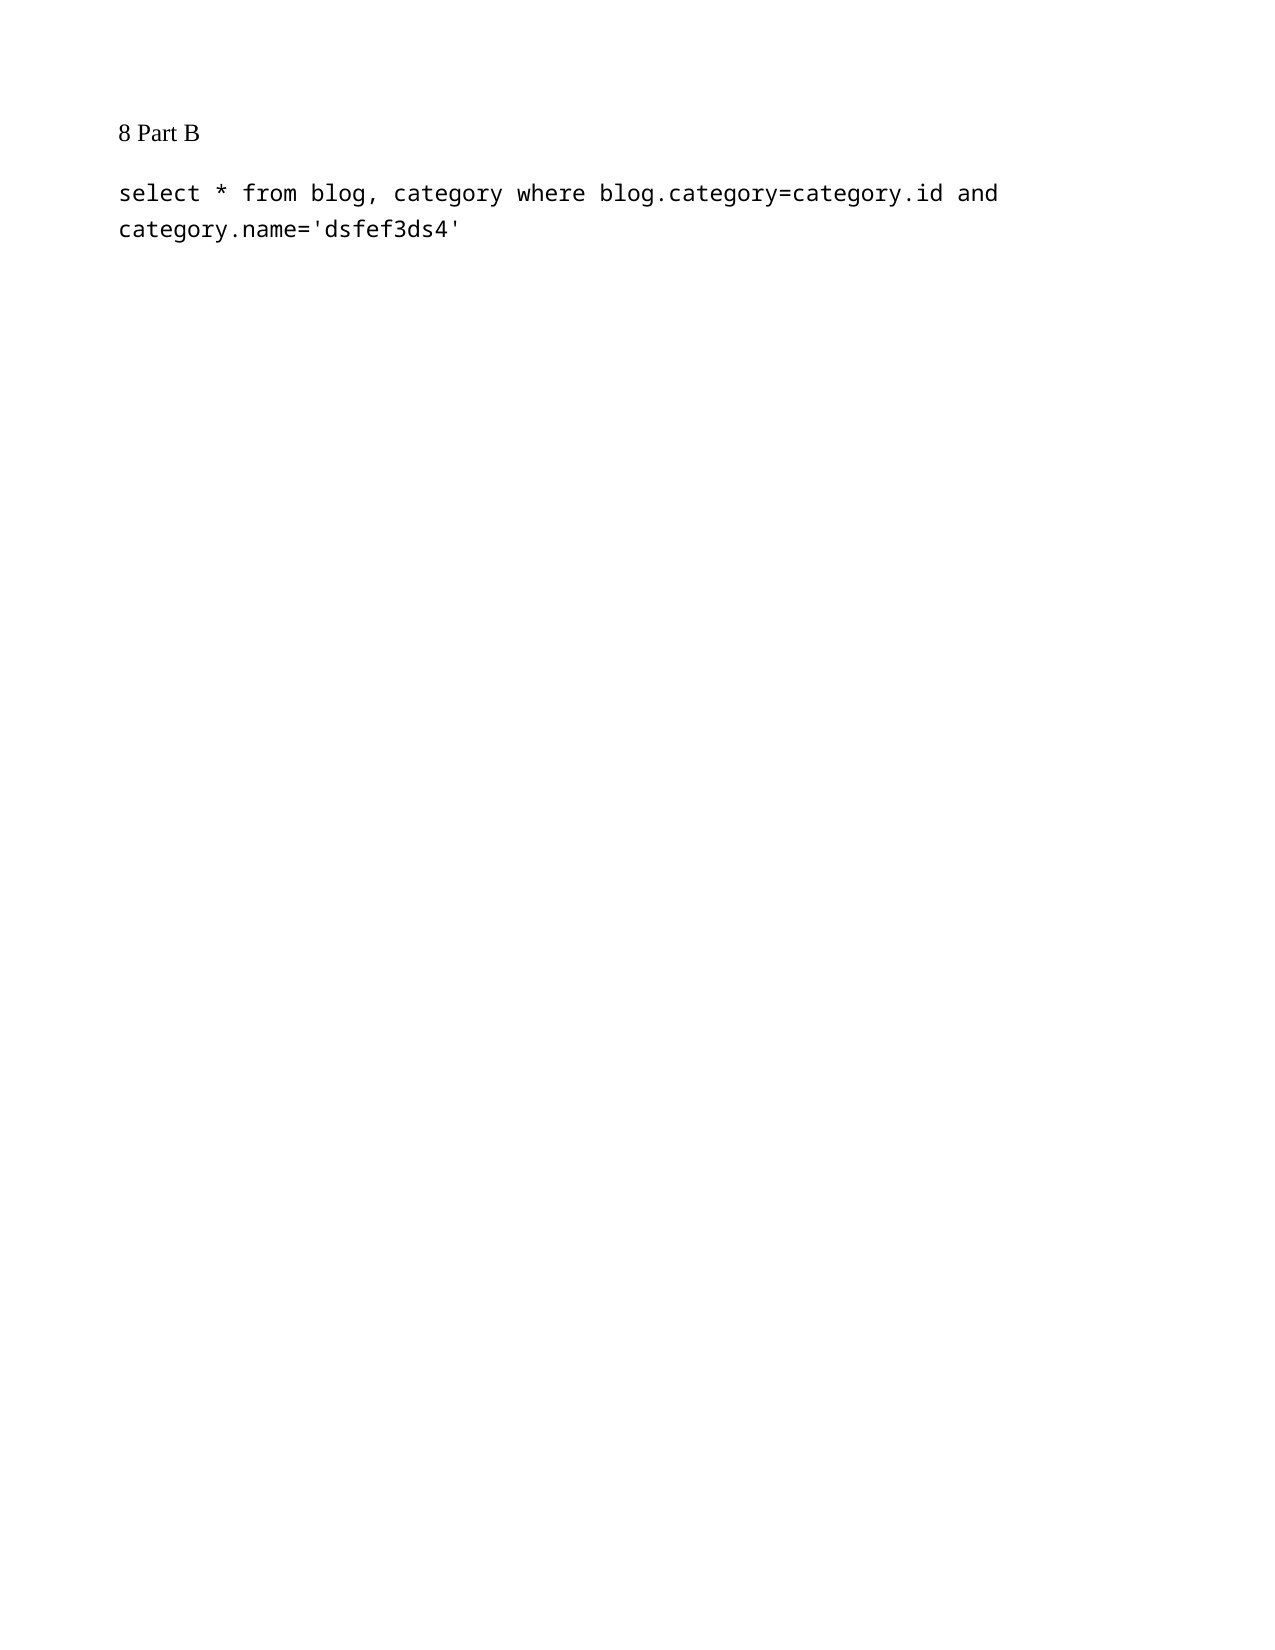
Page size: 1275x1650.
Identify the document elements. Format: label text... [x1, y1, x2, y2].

text select * from blog, category where blog.category=category.id and category.name='dsfef3ds4' [118, 177, 1157, 244]
